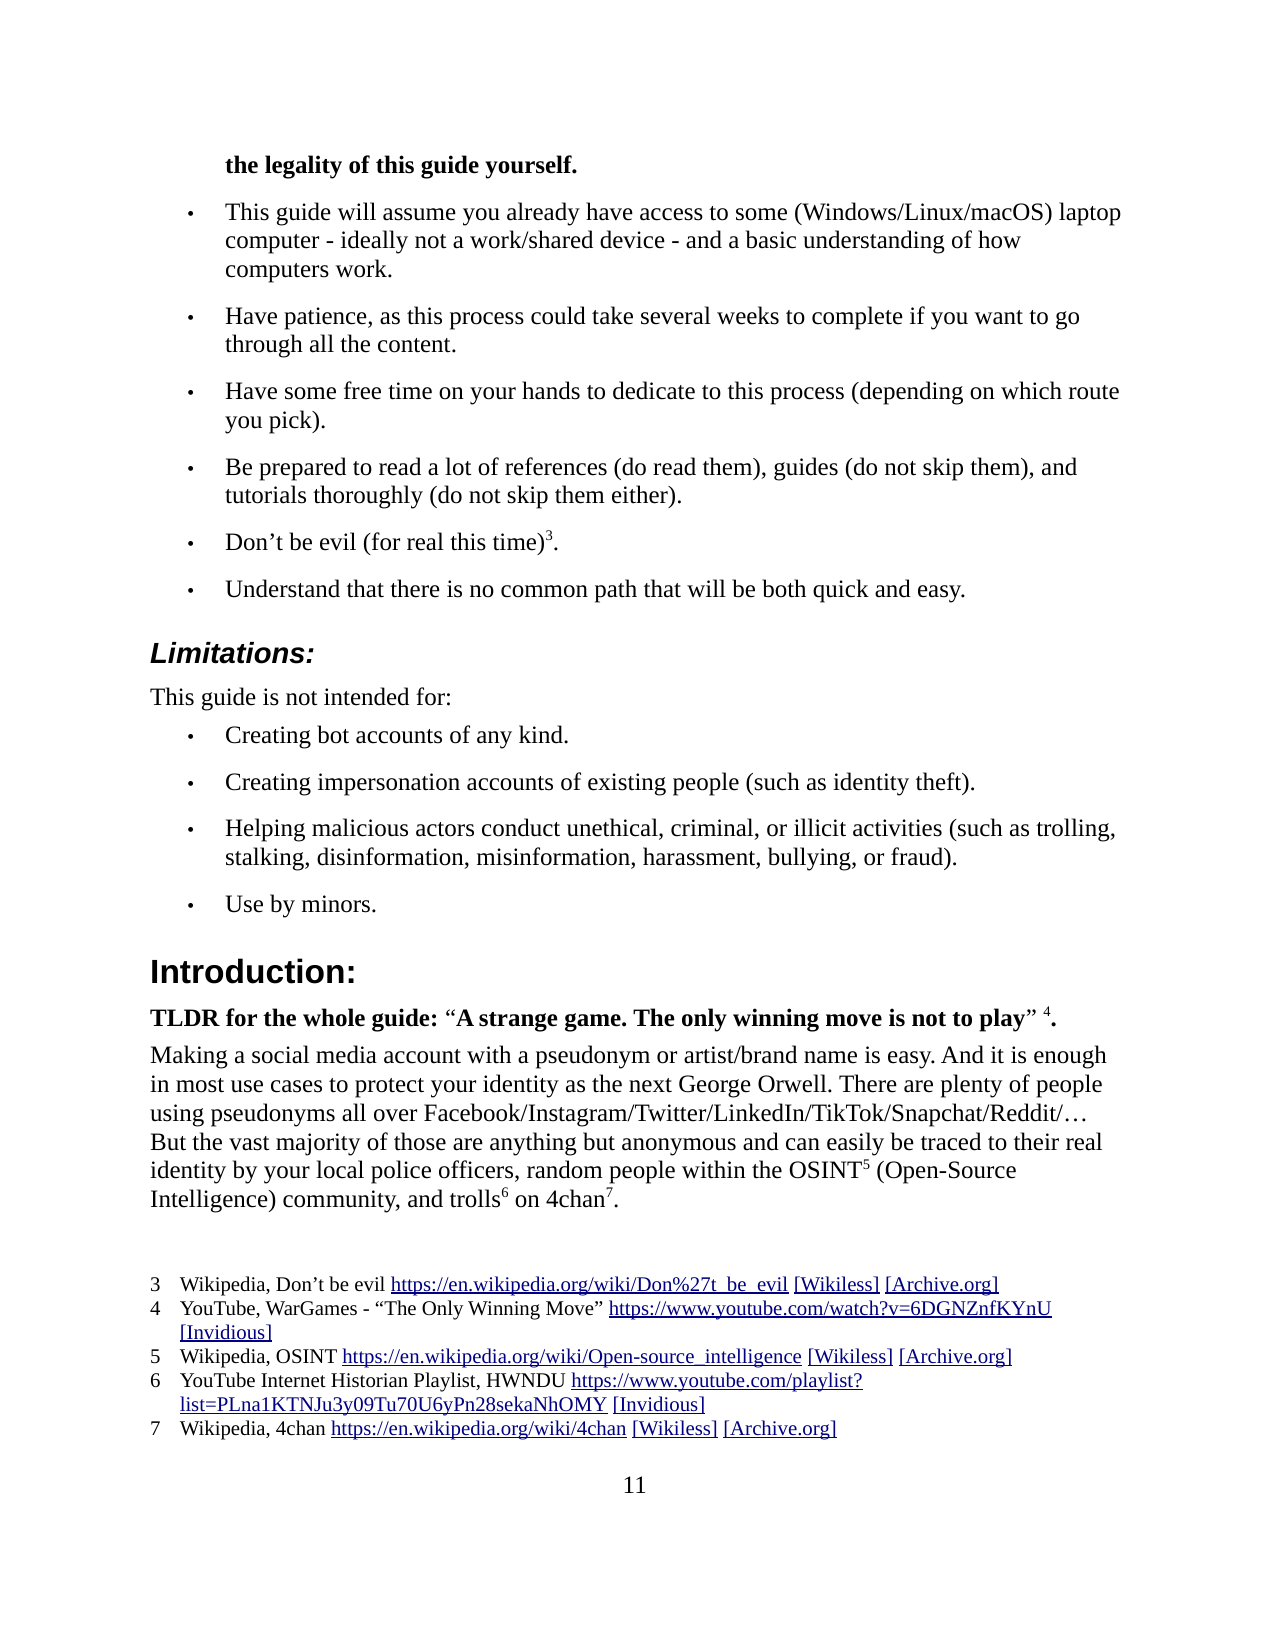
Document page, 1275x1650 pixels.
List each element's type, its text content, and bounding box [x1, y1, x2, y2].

subtitle Limitations: [150, 636, 1125, 670]
text TLDR for the whole guide: “A strange game. The only winning move is not to play” . [150, 1003, 1125, 1032]
list This guide will assume you already have access to some (Windows/Linux/macOS) laptop computer - ideally not a work/shared device - and a basic understanding of how computers work. [187, 197, 1125, 283]
text YouTube Internet Historian Playlist, HWNDU https://www.youtube.com/playlist?list=PLna1KTNJu3y09Tu70U6yPn28sekaNhOMY [Invidious] [150, 1368, 1125, 1416]
list Be prepared to read a lot of references (do read them), guides (do not skip them), and tutorials thoroughly (do not skip them either). [187, 452, 1125, 509]
list Use by minors. [187, 889, 1125, 918]
list Have some free time on your hands to dedicate to this process (depending on which route you pick). [187, 376, 1125, 434]
text YouTube, WarGames - “The Only Winning Move” https://www.youtube.com/watch?v=6DGNZnfKYnU [Invidious] [150, 1296, 1125, 1344]
text Making a social media account with a pseudonym or artist/brand name is easy. And it is enough in most use cases to protect your identity as the next George Orwell. There are plenty of people using pseudonyms all over Facebook/Instagram/Twitter/LinkedIn/TikTok/Snapchat/Reddit/… But the vast majority of those are anything but anonymous and can easily be traced to their real identity by your local police officers, random people within the OSINT (Open-Source Intelligence) community, and trolls on 4chan. [150, 1041, 1125, 1213]
list Creating impersonation accounts of existing people (such as identity theft). [187, 767, 1125, 796]
list Helping malicious actors conduct unethical, criminal, or illicit activities (such as trolling, stalking, disinformation, misinformation, harassment, bullying, or fraud). [187, 813, 1125, 871]
list Wikipedia, Don’t be evil https://en.wikipedia.org/wiki/Don%27t_be_evil [Wikiless] [Archive.org] [150, 1272, 1125, 1296]
list the legality of this guide yourself. [187, 150, 1125, 179]
list Understand that there is no common path that will be both quick and easy. [187, 574, 1125, 602]
text This guide is not intended for: [150, 682, 1125, 711]
list Creating bot accounts of any kind. [187, 720, 1125, 749]
subtitle Introduction: [150, 952, 1125, 990]
text Wikipedia, 4chan https://en.wikipedia.org/wiki/4chan [Wikiless] [Archive.org] [150, 1416, 1125, 1440]
list Don’t be evil (for real this time). [187, 527, 1125, 556]
text Wikipedia, OSINT https://en.wikipedia.org/wiki/Open-source_intelligence [Wikiless] [Archive.org] [150, 1344, 1125, 1368]
list Have patience, as this process could take several weeks to complete if you want to go through all the content. [187, 301, 1125, 358]
